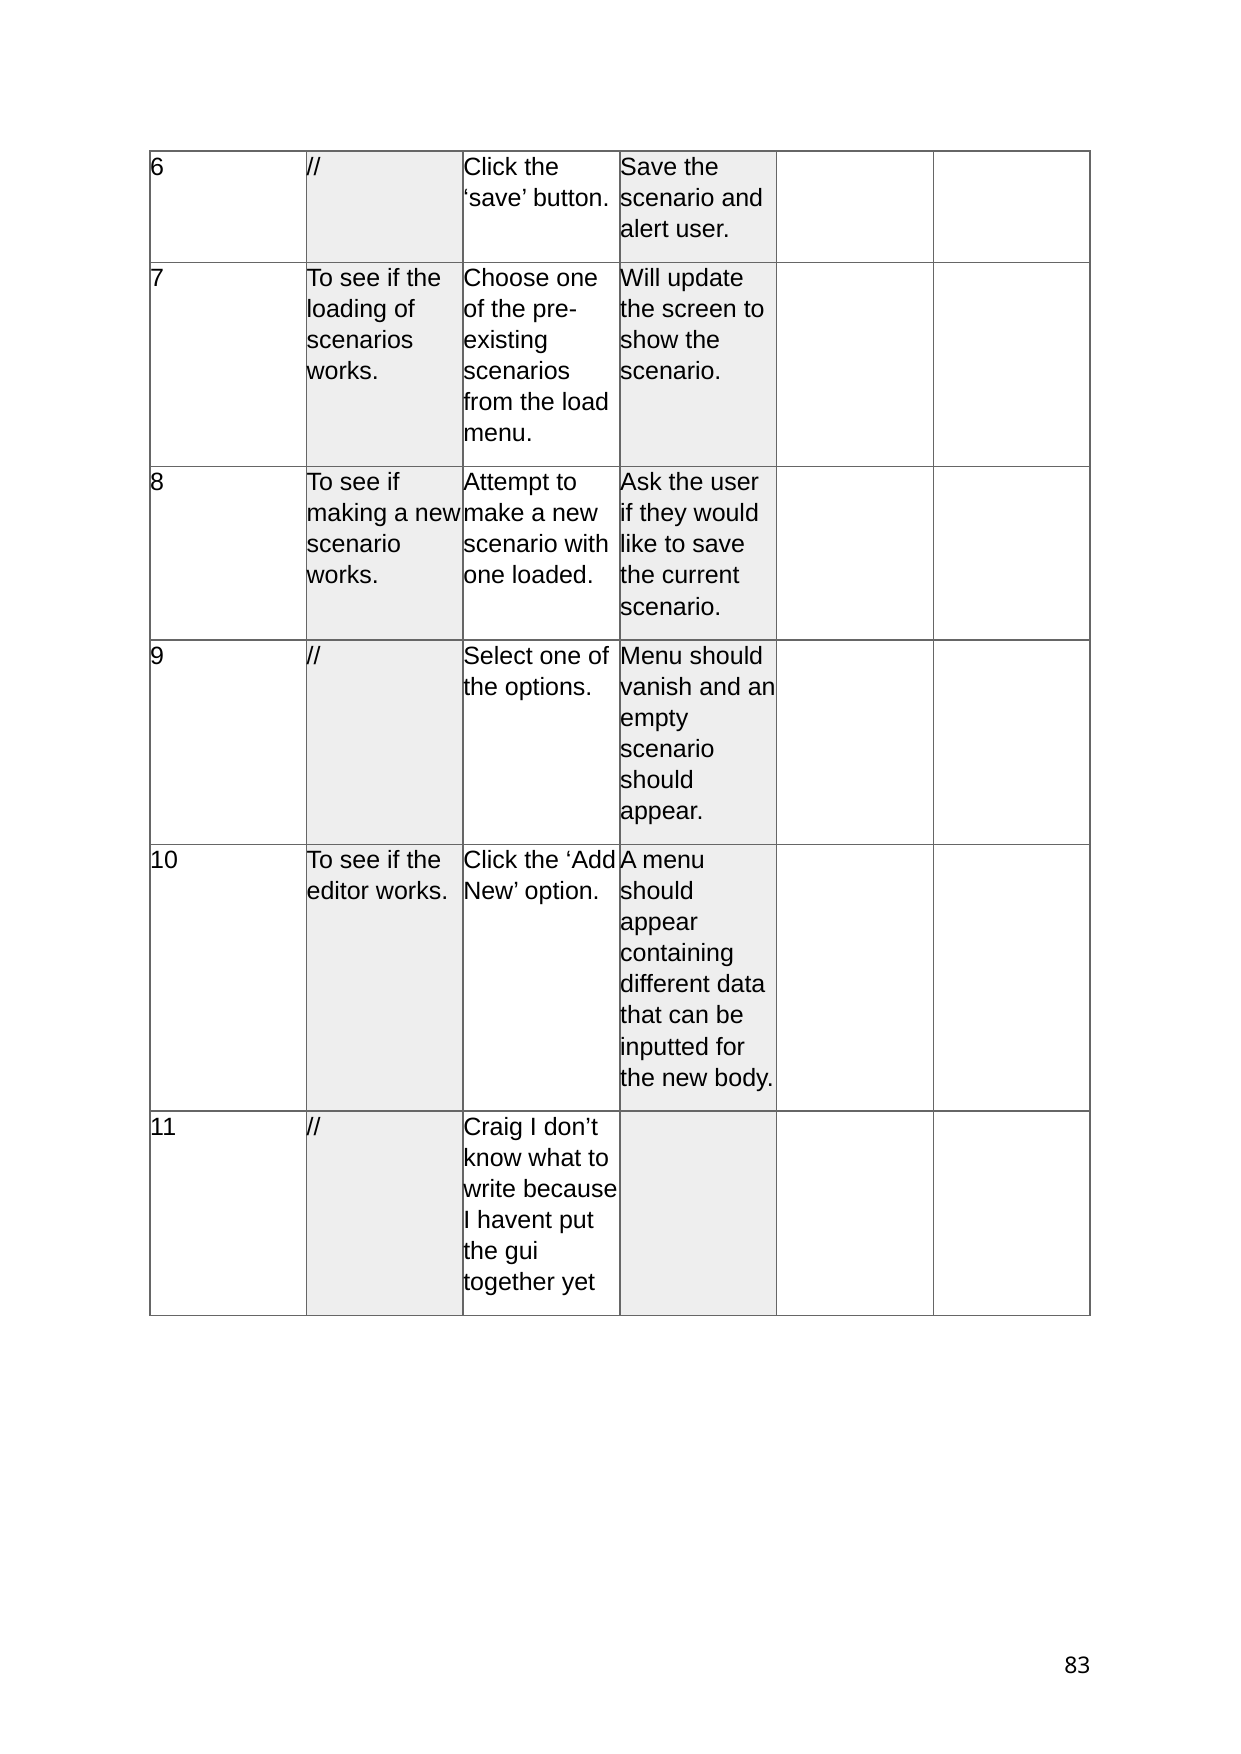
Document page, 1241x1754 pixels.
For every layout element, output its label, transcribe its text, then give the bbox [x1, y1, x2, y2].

table_cell To see if the loading of scenarios works. [307, 263, 462, 466]
table_cell [777, 1112, 933, 1315]
table_cell // [307, 641, 462, 844]
table_cell 8 [151, 467, 306, 639]
table_cell Attempt to make a new scenario with one loaded. [464, 467, 619, 639]
table_cell Menu should vanish and an empty scenario should appear. [621, 641, 776, 844]
table_cell [621, 1112, 776, 1315]
table_cell 11 [151, 1112, 306, 1315]
table_cell Save the scenario and alert user. [621, 152, 776, 261]
table_cell [934, 263, 1089, 466]
table_cell [934, 845, 1089, 1110]
table_cell A menu should appear containing different data that can be inputted for the new body. [621, 845, 776, 1110]
table_cell 7 [151, 263, 306, 466]
table_cell [777, 845, 933, 1110]
table_cell Select one of the options. [464, 641, 619, 844]
table_cell [777, 263, 933, 466]
table_cell [934, 152, 1089, 261]
table_cell 9 [151, 641, 306, 844]
table_cell To see if the editor works. [307, 845, 462, 1110]
table_cell Ask the user if they would like to save the current scenario. [621, 467, 776, 639]
table_cell Will update the screen to show the scenario. [621, 263, 776, 466]
table_cell [777, 467, 933, 639]
table_cell To see if making a new scenario works. [307, 467, 462, 639]
table_cell 6 [151, 152, 306, 261]
table_cell // [307, 1112, 462, 1315]
table_cell [934, 641, 1089, 844]
table_cell Click the ‘save’ button. [464, 152, 619, 261]
table_cell [934, 467, 1089, 639]
table_cell // [307, 152, 462, 261]
table_cell [777, 641, 933, 844]
table_cell Click the ‘Add New’ option. [464, 845, 619, 1110]
table_cell Craig I don’t know what to write because I havent put the gui together yet [464, 1112, 619, 1315]
table_cell 10 [151, 845, 306, 1110]
table_cell [777, 152, 933, 261]
table_cell Choose one of the pre-existing scenarios from the load menu. [464, 263, 619, 466]
table_cell [934, 1112, 1089, 1315]
